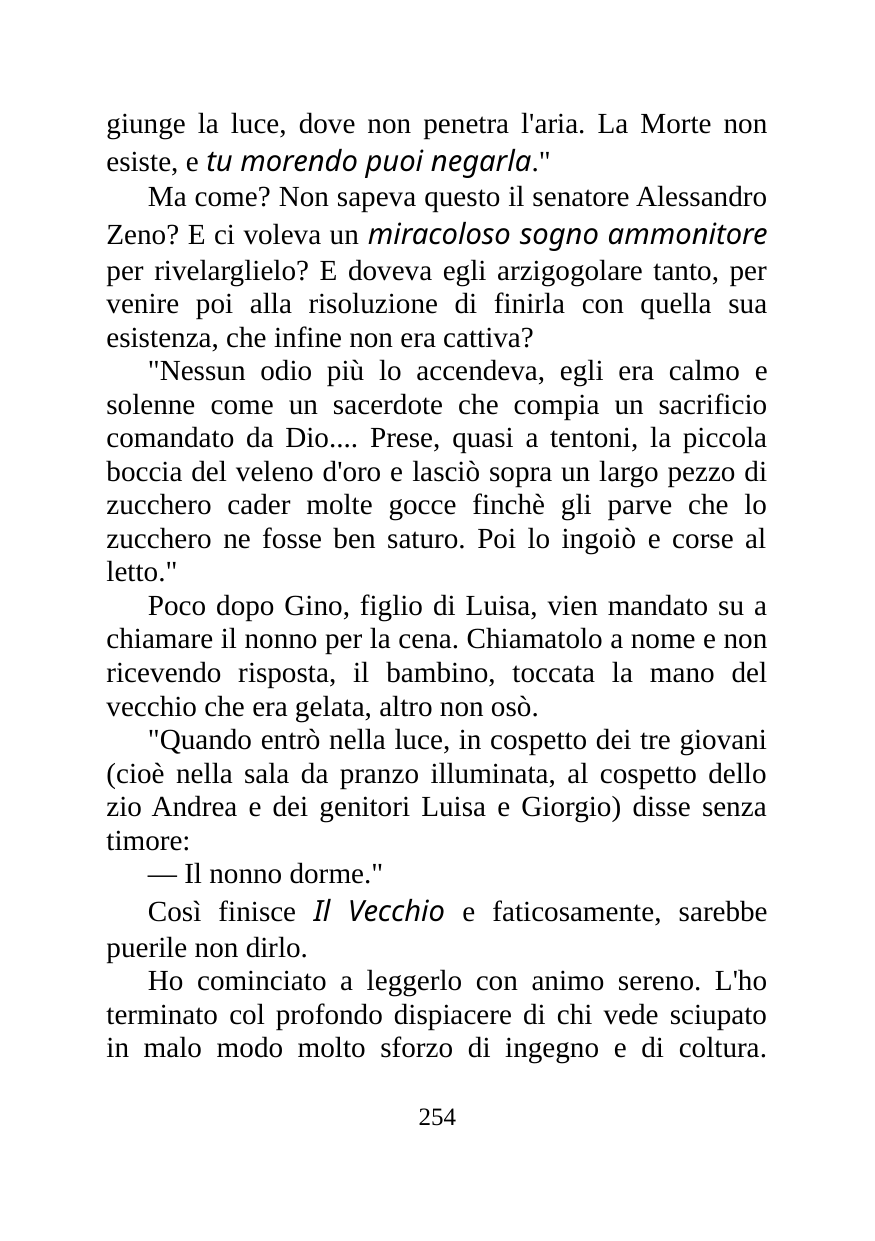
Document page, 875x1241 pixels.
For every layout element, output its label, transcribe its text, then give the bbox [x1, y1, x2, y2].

text "Quando entrò nella luce, in cospetto dei tre giovani (cioè nella sala da pranzo illuminata, al cospetto dello zio Andrea e dei genitori Luisa e Giorgio) disse senza timore: [106, 722, 768, 856]
text Così finisce Il Vecchio e faticosamente, sarebbe puerile non dirlo. [106, 890, 768, 963]
text giunge la luce, dove non penetra l'aria. La Morte non esiste, e tu morendo puoi negarla." [106, 106, 768, 179]
text Poco dopo Gino, figlio di Luisa, vien mandato su a chiamare il nonno per la cena. Chiamatolo a nome e non ricevendo risposta, il bambino, toccata la mano del vecchio che era gelata, altro non osò. [106, 588, 768, 722]
text Ma come? Non sapeva questo il senatore Alessandro Zeno? E ci voleva un miracoloso sogno ammonitore per rivelarglielo? E doveva egli arzigogolare tanto, per venire poi alla risoluzione di finirla con quella sua esistenza, che infine non era cattiva? [106, 179, 768, 353]
text "Nessun odio più lo accendeva, egli era calmo e solenne come un sacerdote che compia un sacrificio comandato da Dio.... Prese, quasi a tentoni, la piccola boccia del veleno d'oro e lasciò sopra un largo pezzo di zucchero cader molte gocce finchè gli parve che lo zucchero ne fosse ben saturo. Poi lo ingoiò e corse al letto." [106, 353, 768, 588]
text Ho cominciato a leggerlo con animo sereno. L'ho terminato col profondo dispiacere di chi vede sciupato in malo modo molto sforzo di ingegno e di coltura. [106, 963, 768, 1064]
text — Il nonno dorme." [106, 856, 768, 890]
